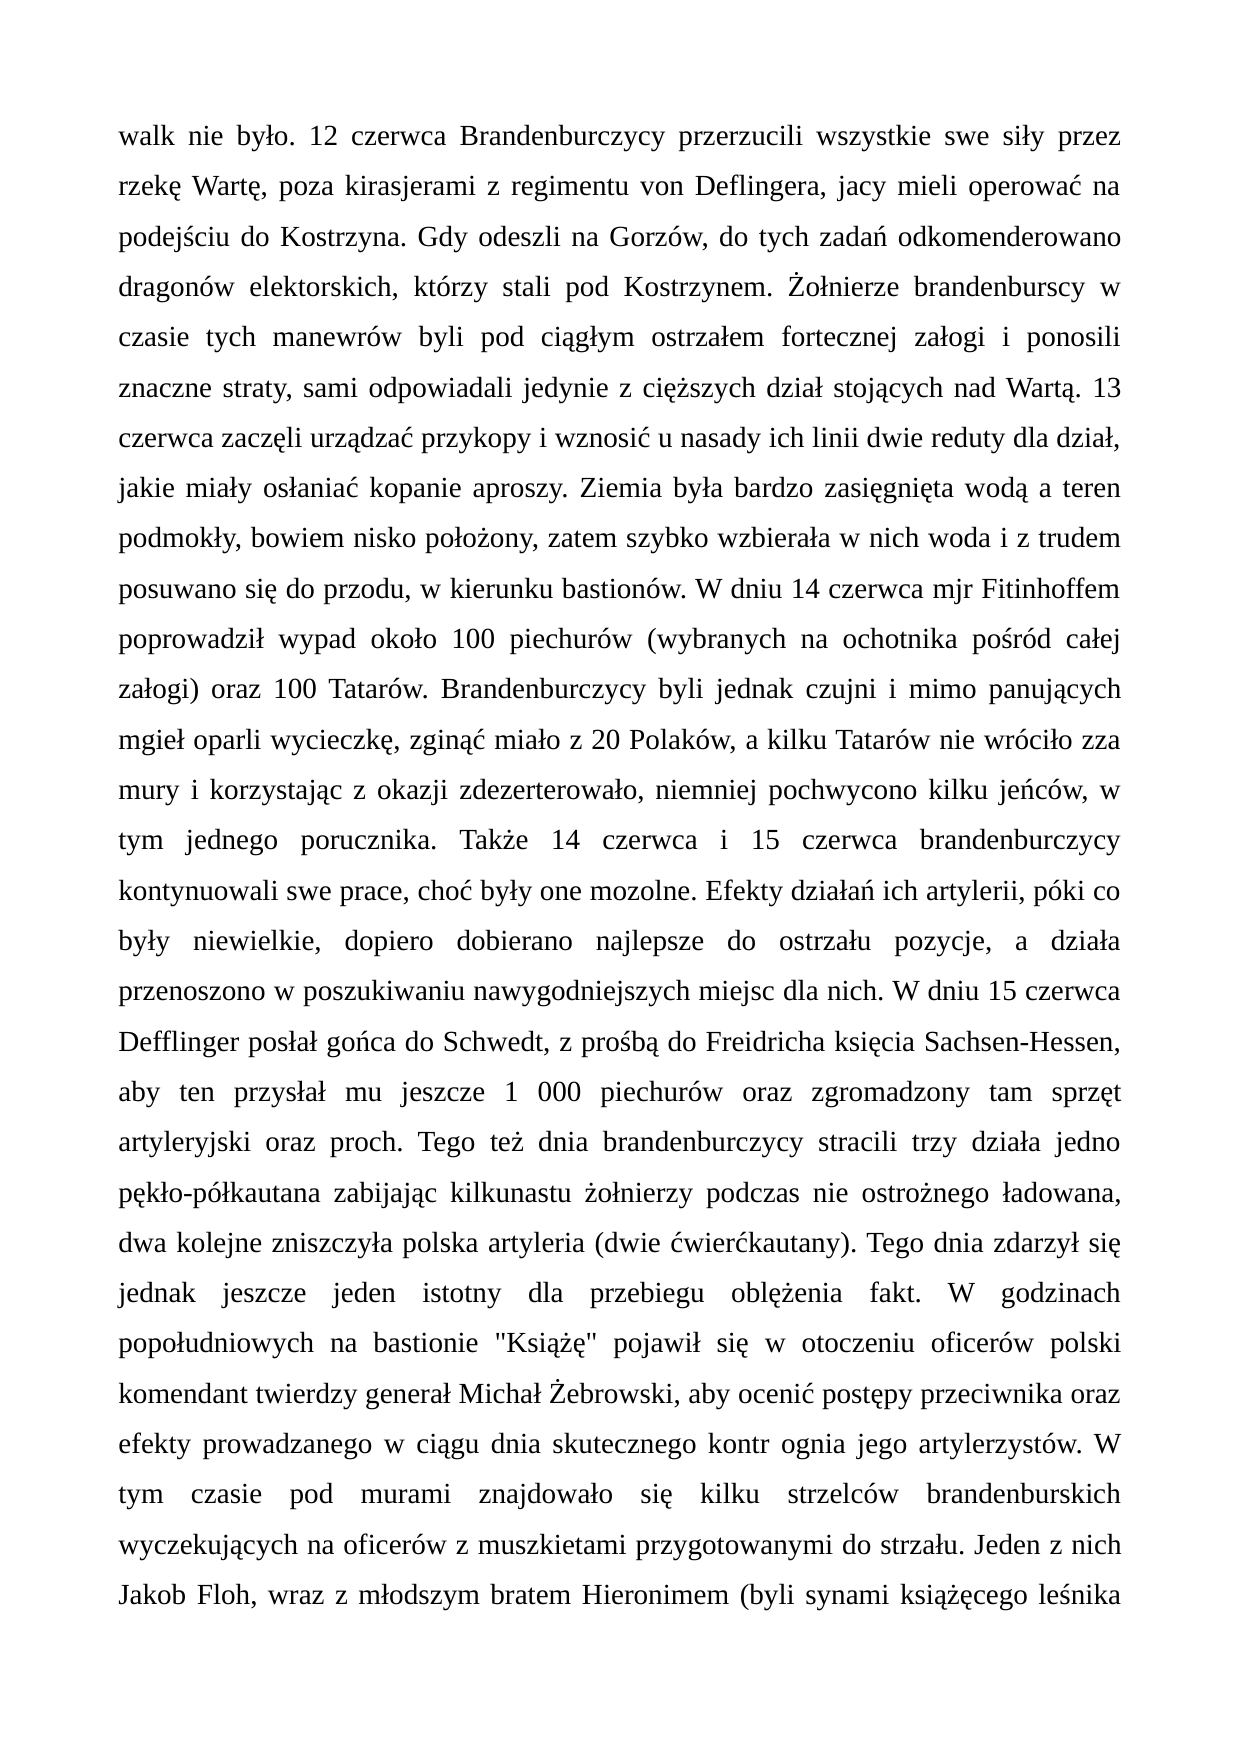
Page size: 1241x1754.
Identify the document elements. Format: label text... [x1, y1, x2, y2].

text walk nie było. 12 czerwca Brandenburczycy przerzucili wszystkie swe siły przez rzekę Wartę, poza kirasjerami z regimentu von Deflingera, jacy mieli operować na podejściu do Kostrzyna. Gdy odeszli na Gorzów, do tych zadań odkomenderowano dragonów elektorskich, którzy stali pod Kostrzynem. Żołnierze brandenburscy w czasie tych manewrów byli pod ciągłym ostrzałem fortecznej załogi i ponosili znaczne straty, sami odpowiadali jedynie z cięższych dział stojących nad Wartą. 13 czerwca zaczęli urządzać przykopy i wznosić u nasady ich linii dwie reduty dla dział, jakie miały osłaniać kopanie aproszy. Ziemia była bardzo zasięgnięta wodą a teren podmokły, bowiem nisko położony, zatem szybko wzbierała w nich woda i z trudem posuwano się do przodu, w kierunku bastionów. W dniu 14 czerwca mjr Fitinhoffem poprowadził wypad około 100 piechurów (wybranych na ochotnika pośród całej załogi) oraz 100 Tatarów. Brandenburczycy byli jednak czujni i mimo panujących mgieł oparli wycieczkę, zginąć miało z 20 Polaków, a kilku Tatarów nie wróciło zza mury i korzystając z okazji zdezerterowało, niemniej pochwycono kilku jeńców, w tym jednego porucznika. Także 14 czerwca i 15 czerwca brandenburczycy kontynuowali swe prace, choć były one mozolne. Efekty działań ich artylerii, póki co były niewielkie, dopiero dobierano najlepsze do ostrzału pozycje, a działa przenoszono w poszukiwaniu nawygodniejszych miejsc dla nich. W dniu 15 czerwca Defflinger posłał gońca do Schwedt, z prośbą do Freidricha księcia Sachsen-Hessen, aby ten przysłał mu jeszcze 1 000 piechurów oraz zgromadzony tam sprzęt artyleryjski oraz proch. Tego też dnia brandenburczycy stracili trzy działa jedno pękło-półkautana zabijając kilkunastu żołnierzy podczas nie ostrożnego ładowana, dwa kolejne zniszczyła polska artyleria (dwie ćwierćkautany). Tego dnia zdarzył się jednak jeszcze jeden istotny dla przebiegu oblężenia fakt. W godzinach popołudniowych na bastionie "Książę" pojawił się w otoczeniu oficerów polski komendant twierdzy generał Michał Żebrowski, aby ocenić postępy przeciwnika oraz efekty prowadzanego w ciągu dnia skutecznego kontr ognia jego artylerzystów. W tym czasie pod murami znajdowało się kilku strzelców brandenburskich wyczekujących na oficerów z muszkietami przygotowanymi do strzału. Jeden z nich Jakob Floh, wraz z młodszym bratem Hieronimem (byli synami książęcego leśnika [118, 118, 1122, 1611]
